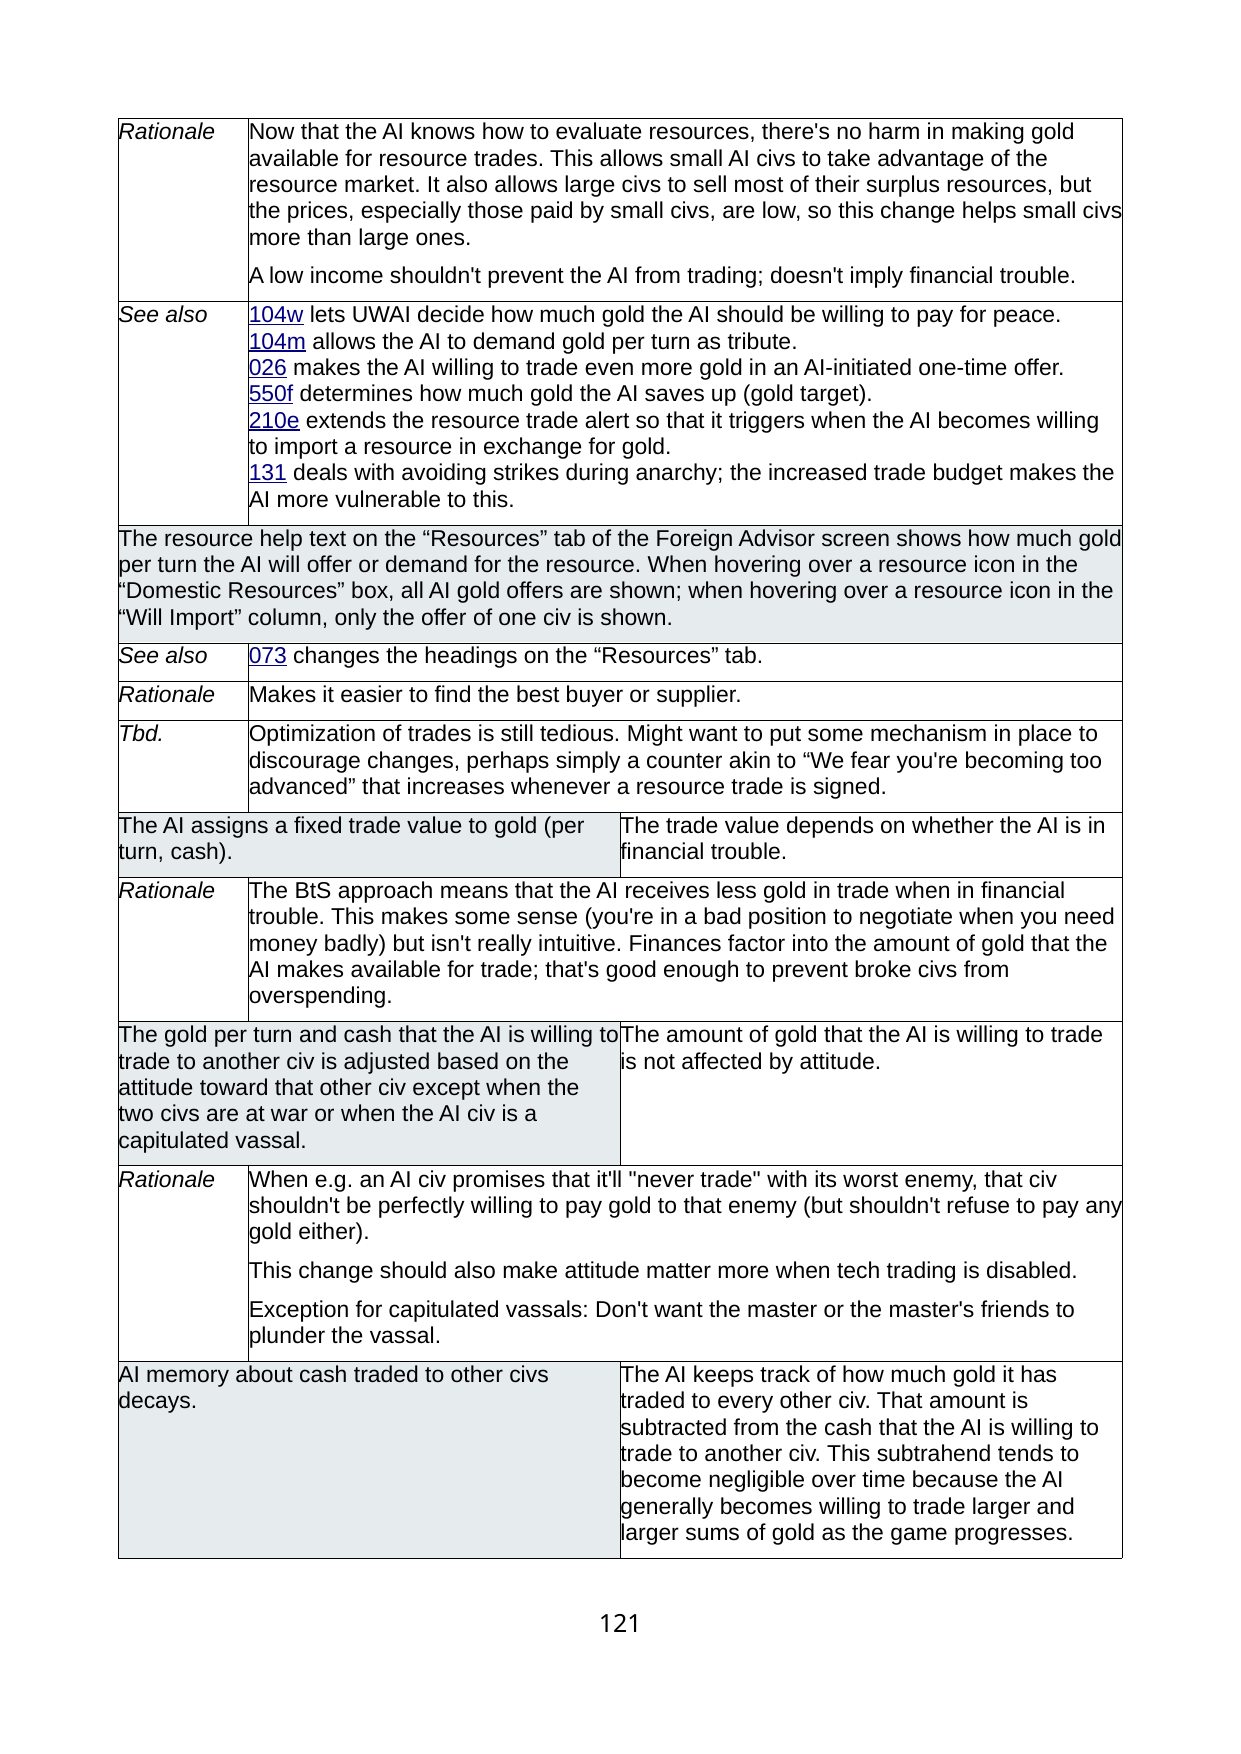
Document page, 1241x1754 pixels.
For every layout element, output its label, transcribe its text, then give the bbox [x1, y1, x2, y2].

table_cell The BtS approach means that the AI receives less gold in trade when in financial trouble. This makes some sense (you're in a bad position to negotiate when you need money badly) but isn't really intuitive. Finances factor into the amount of gold that the AI makes available for trade; that's good enough to prevent broke civs from overspending. [249, 878, 1122, 1021]
table_cell The resource help text on the “Resources” tab of the Foreign Advisor screen shows how much gold per turn the AI will offer or demand for the resource. When hovering over a resource icon in the “Domestic Resources” box, all AI gold offers are shown; when hovering over a resource icon in the “Will Import” column, only the offer of one civ is shown. [119, 526, 1122, 642]
table_cell Rationale [119, 878, 248, 1021]
table_cell 104w lets UWAI decide how much gold the AI should be willing to pay for peace. 104m allows the AI to demand gold per turn as tribute. 026 makes the AI willing to trade even more gold in an AI-initiated one-time offer. 550f determines how much gold the AI saves up (gold target). 210e extends the resource trade alert so that it triggers when the AI becomes willing to import a resource in exchange for gold. 131 deals with avoiding strikes during anarchy; the increased trade budget makes the AI more vulnerable to this. [249, 302, 1122, 524]
table_cell When e.g. an AI civ promises that it'll "never trade" with its worst enemy, that civ shouldn't be perfectly willing to pay gold to that enemy (but shouldn't refuse to pay any gold either). This change should also make attitude matter more when tech trading is disabled. Exception for capitulated vassals: Don't want the master or the master's friends to plunder the vassal. [249, 1166, 1122, 1361]
table_cell The trade value depends on whether the AI is in financial trouble. [621, 813, 1122, 877]
table_cell The AI keeps track of how much gold it has traded to every other civ. That amount is subtracted from the cash that the AI is willing to trade to another civ. This subtrahend tends to become negligible over time because the AI generally becomes willing to trade larger and larger sums of gold as the game progresses. [621, 1362, 1122, 1558]
table_cell Rationale [119, 682, 248, 720]
table_cell AI memory about cash traded to other civs decays. [119, 1362, 620, 1558]
table_cell Tbd. [119, 721, 248, 812]
table_cell Rationale [119, 119, 248, 301]
table_cell Makes it easier to find the best buyer or supplier. [249, 682, 1122, 720]
table_cell Rationale [119, 1166, 248, 1361]
table_cell The gold per turn and cash that the AI is willing to trade to another civ is adjusted based on the attitude toward that other civ except when the two civs are at war or when the AI civ is a capitulated vassal. [119, 1022, 620, 1165]
table_cell See also [119, 644, 248, 681]
table_cell Now that the AI knows how to evaluate resources, there's no harm in making gold available for resource trades. This allows small AI civs to take advantage of the resource market. It also allows large civs to sell most of their surplus resources, but the prices, especially those paid by small civs, are low, so this change helps small civs more than large ones. A low income shouldn't prevent the AI from trading; doesn't imply financial trouble. [249, 119, 1122, 301]
table_cell See also [119, 302, 248, 524]
table_cell The AI assigns a fixed trade value to gold (per turn, cash). [119, 813, 620, 877]
table_cell Optimization of trades is still tedious. Might want to put some mechanism in place to discourage changes, perhaps simply a counter akin to “We fear you're becoming too advanced” that increases whenever a resource trade is signed. [249, 721, 1122, 812]
table_cell 073 changes the headings on the “Resources” tab. [249, 644, 1122, 681]
table_cell The amount of gold that the AI is willing to trade is not affected by attitude. [621, 1022, 1122, 1165]
